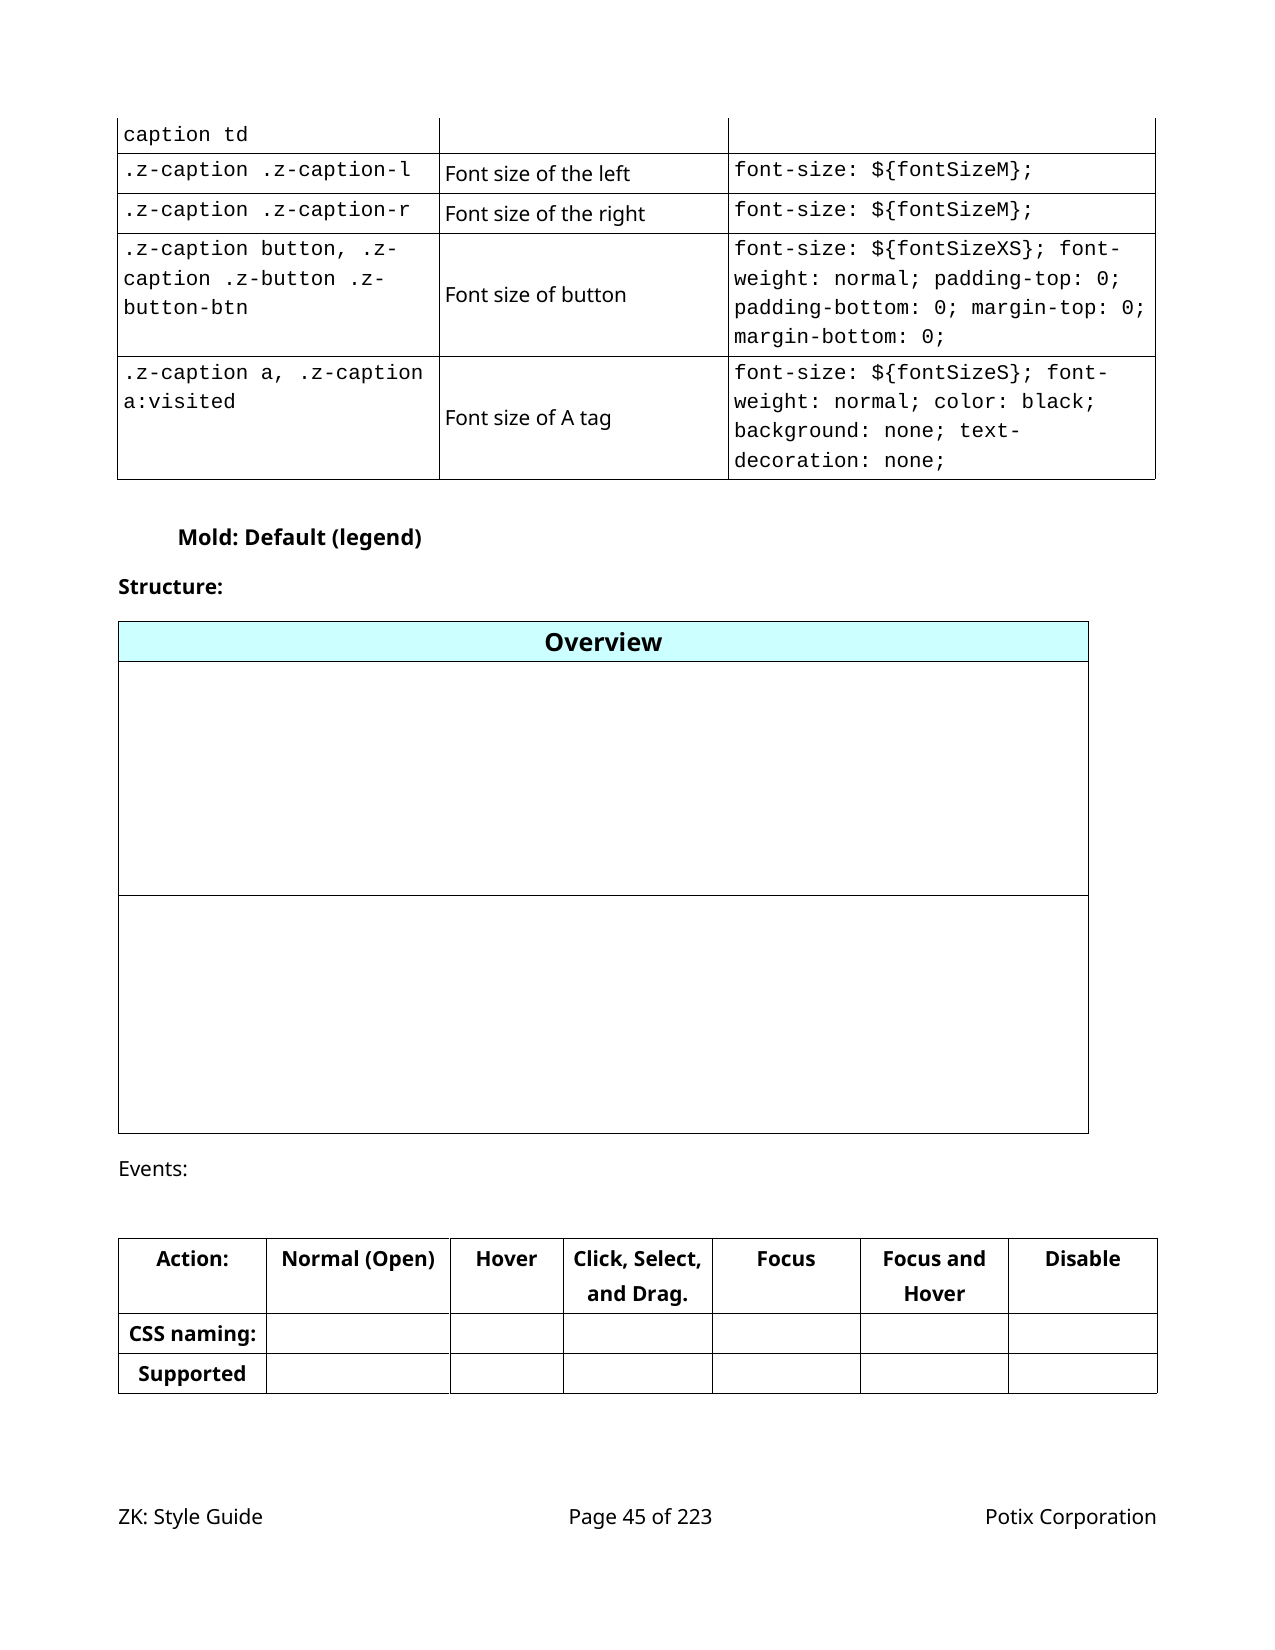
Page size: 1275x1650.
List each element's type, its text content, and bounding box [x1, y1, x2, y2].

table_cell [713, 1354, 860, 1393]
table_cell [861, 1354, 1008, 1393]
table_cell Font size of the right [440, 194, 728, 233]
table_cell caption td [118, 118, 439, 153]
subtitle Mold: Default (legend) [177, 522, 1157, 552]
table_cell [119, 896, 1088, 1133]
table_header Click, Select, and Drag. [564, 1239, 712, 1313]
table_cell Font size of A tag [440, 357, 728, 479]
table_cell [267, 1314, 449, 1353]
table_cell Font size of button [440, 234, 728, 356]
table_header Action: [119, 1239, 266, 1313]
table_cell [440, 118, 728, 153]
table_header Overview [119, 622, 1088, 661]
table_cell .z-caption a, .z-caption a:visited [118, 357, 439, 479]
table_cell Supported [119, 1354, 266, 1393]
table_cell .z-caption .z-caption-l [118, 154, 439, 193]
table_cell [1009, 1354, 1157, 1393]
table_cell [1009, 1314, 1157, 1353]
table_header Focus and Hover [861, 1239, 1008, 1313]
table_cell [729, 118, 1155, 153]
table_cell Font size of the left [440, 154, 728, 193]
table_header Focus [713, 1239, 860, 1313]
table_cell font-size: ${fontSizeS}; font-weight: normal; color: black; background: none; text-decoration: none; [729, 357, 1155, 479]
text Structure: [118, 572, 1157, 601]
table_cell [451, 1354, 563, 1393]
table_cell [861, 1314, 1008, 1353]
table_cell [119, 662, 1088, 895]
table_cell font-size: ${fontSizeXS}; font-weight: normal; padding-top: 0; padding-bottom: 0; margin-top: 0; margin-bottom: 0; [729, 234, 1155, 356]
text Events: [118, 1154, 1157, 1218]
table_header Hover [451, 1239, 563, 1313]
table_cell [564, 1314, 712, 1353]
table_cell [451, 1314, 563, 1353]
table_cell [267, 1354, 449, 1393]
table_cell [564, 1354, 712, 1393]
table_cell font-size: ${fontSizeM}; [729, 194, 1155, 233]
table_cell font-size: ${fontSizeM}; [729, 154, 1155, 193]
table_cell .z-caption button, .z-caption .z-button .z-button-btn [118, 234, 439, 356]
table_cell .z-caption .z-caption-r [118, 194, 439, 233]
table_header Disable [1009, 1239, 1157, 1313]
table_cell [713, 1314, 860, 1353]
table_cell CSS naming: [119, 1314, 266, 1353]
table_header Normal (Open) [267, 1239, 449, 1313]
